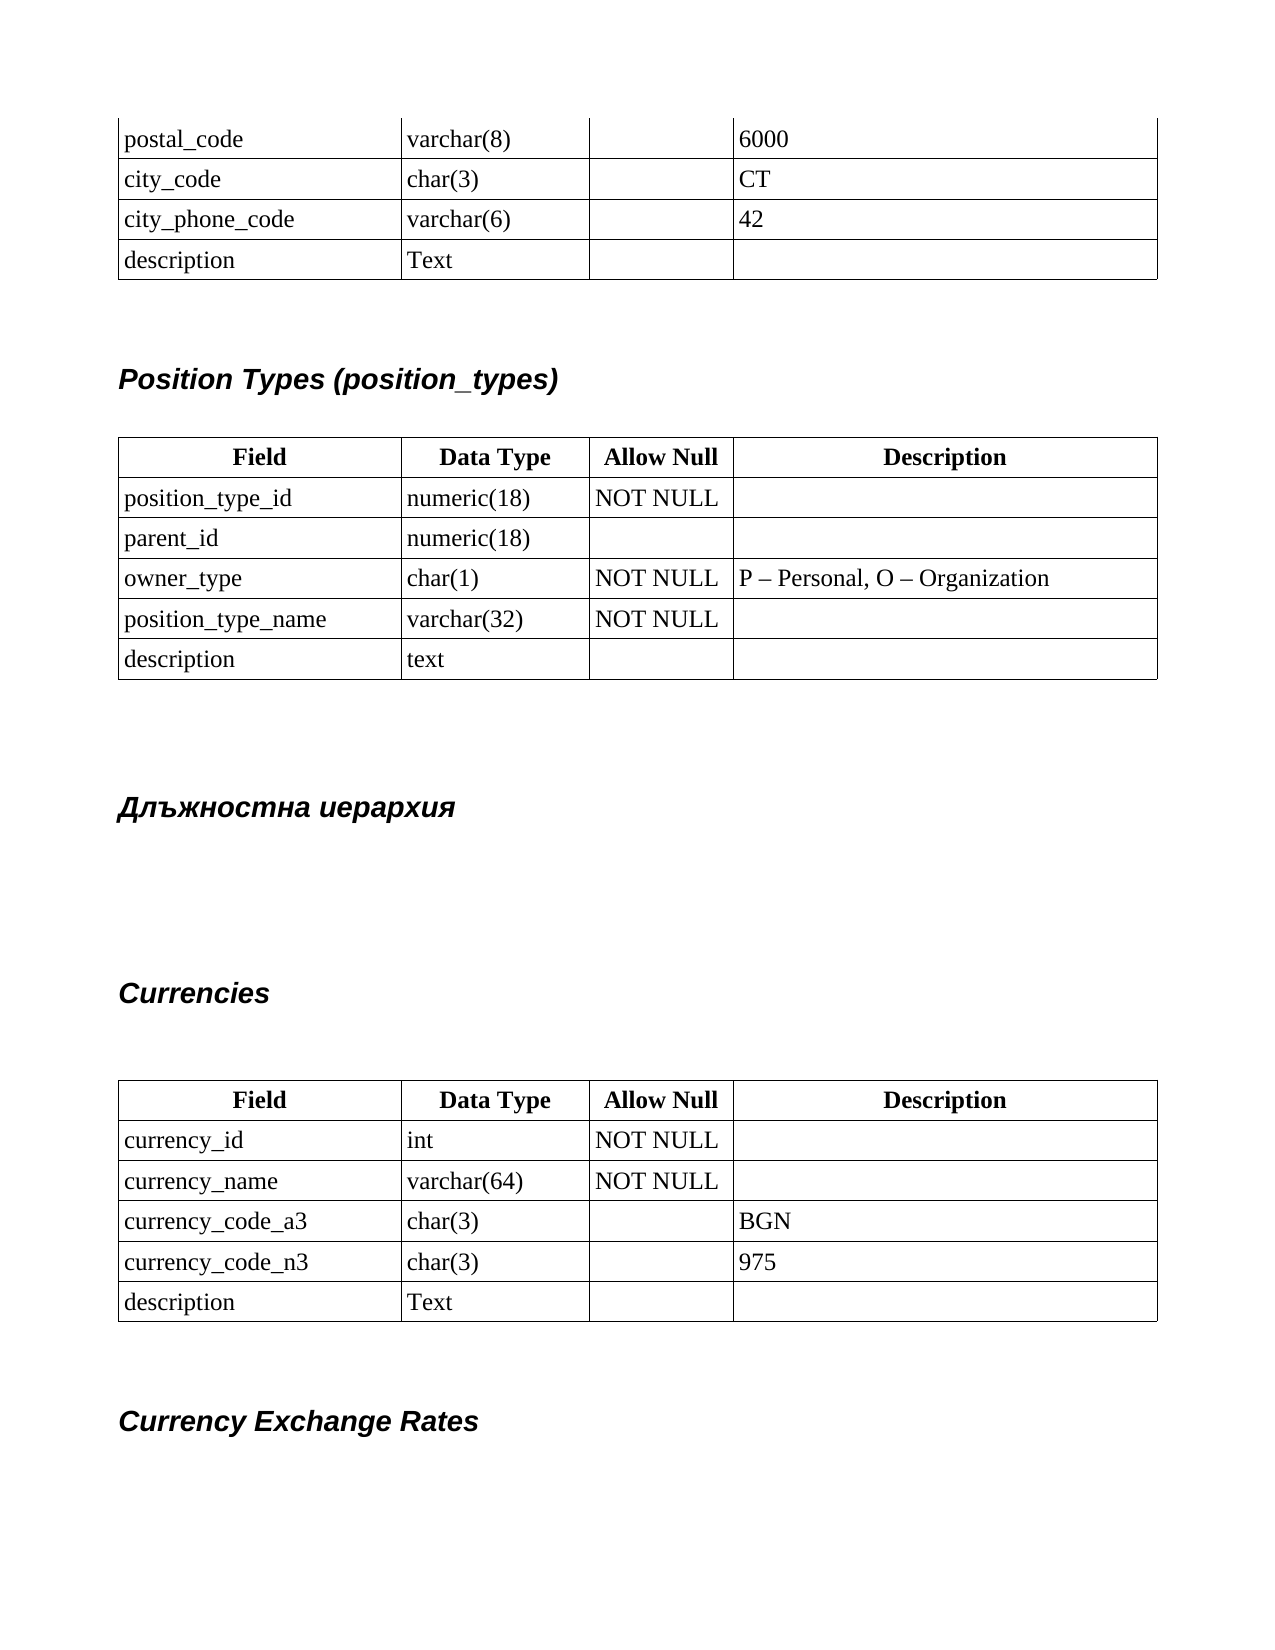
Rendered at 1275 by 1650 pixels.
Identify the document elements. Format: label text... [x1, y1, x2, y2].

table_cell [590, 1282, 733, 1321]
table_header Description [734, 1081, 1157, 1120]
table_cell [734, 518, 1157, 558]
table_cell NOT NULL [590, 478, 733, 517]
table_header Data Type [402, 438, 589, 477]
subtitle Длъжностна иерархия [118, 790, 1157, 823]
table_cell 975 [734, 1242, 1157, 1281]
table_cell CT [734, 159, 1157, 199]
table_cell char(3) [402, 1242, 589, 1281]
table_cell NOT NULL [590, 599, 733, 638]
table_cell varchar(64) [402, 1161, 589, 1200]
table_cell currency_code_a3 [119, 1201, 401, 1241]
table_cell [734, 639, 1157, 679]
table_cell [590, 518, 733, 558]
table_cell [734, 1121, 1157, 1160]
table_cell [734, 1161, 1157, 1200]
table_header Allow Null [590, 1081, 733, 1120]
table_cell char(3) [402, 159, 589, 199]
table_cell 42 [734, 200, 1157, 239]
table_cell parent_id [119, 518, 401, 558]
table_cell city_code [119, 159, 401, 199]
table_cell varchar(8) [402, 118, 589, 158]
table_header Field [119, 1081, 401, 1120]
table_cell char(1) [402, 559, 589, 598]
table_cell [734, 599, 1157, 638]
table_cell owner_type [119, 559, 401, 598]
table_cell description [119, 639, 401, 679]
table_cell [590, 159, 733, 199]
table_cell NOT NULL [590, 559, 733, 598]
table_cell [590, 1242, 733, 1281]
table_header Description [734, 438, 1157, 477]
table_cell varchar(6) [402, 200, 589, 239]
table_cell [734, 1282, 1157, 1321]
table_cell currency_id [119, 1121, 401, 1160]
table_header Field [119, 438, 401, 477]
table_cell [590, 1201, 733, 1241]
subtitle Currency Exchange Rates [118, 1404, 1157, 1437]
table_cell P – Personal, O – Organization [734, 559, 1157, 598]
table_cell BGN [734, 1201, 1157, 1241]
table_cell postal_code [119, 118, 401, 158]
table_cell city_phone_code [119, 200, 401, 239]
table_cell [590, 200, 733, 239]
table_cell Text [402, 240, 589, 279]
subtitle Currencies [118, 976, 1157, 1009]
table_cell numeric(18) [402, 518, 589, 558]
table_cell [590, 240, 733, 279]
table_cell [734, 240, 1157, 279]
subtitle Position Types (position_types) [118, 362, 1157, 395]
table_cell description [119, 1282, 401, 1321]
table_cell 6000 [734, 118, 1157, 158]
table_cell [590, 118, 733, 158]
table_cell currency_code_n3 [119, 1242, 401, 1281]
table_cell numeric(18) [402, 478, 589, 517]
table_cell char(3) [402, 1201, 589, 1241]
table_cell position_type_id [119, 478, 401, 517]
table_cell description [119, 240, 401, 279]
table_cell [734, 478, 1157, 517]
table_cell varchar(32) [402, 599, 589, 638]
table_cell Text [402, 1282, 589, 1321]
table_cell [590, 639, 733, 679]
table_cell NOT NULL [590, 1161, 733, 1200]
table_cell NOT NULL [590, 1121, 733, 1160]
table_cell text [402, 639, 589, 679]
table_cell position_type_name [119, 599, 401, 638]
table_cell currency_name [119, 1161, 401, 1200]
table_cell int [402, 1121, 589, 1160]
table_header Data Type [402, 1081, 589, 1120]
table_header Allow Null [590, 438, 733, 477]
